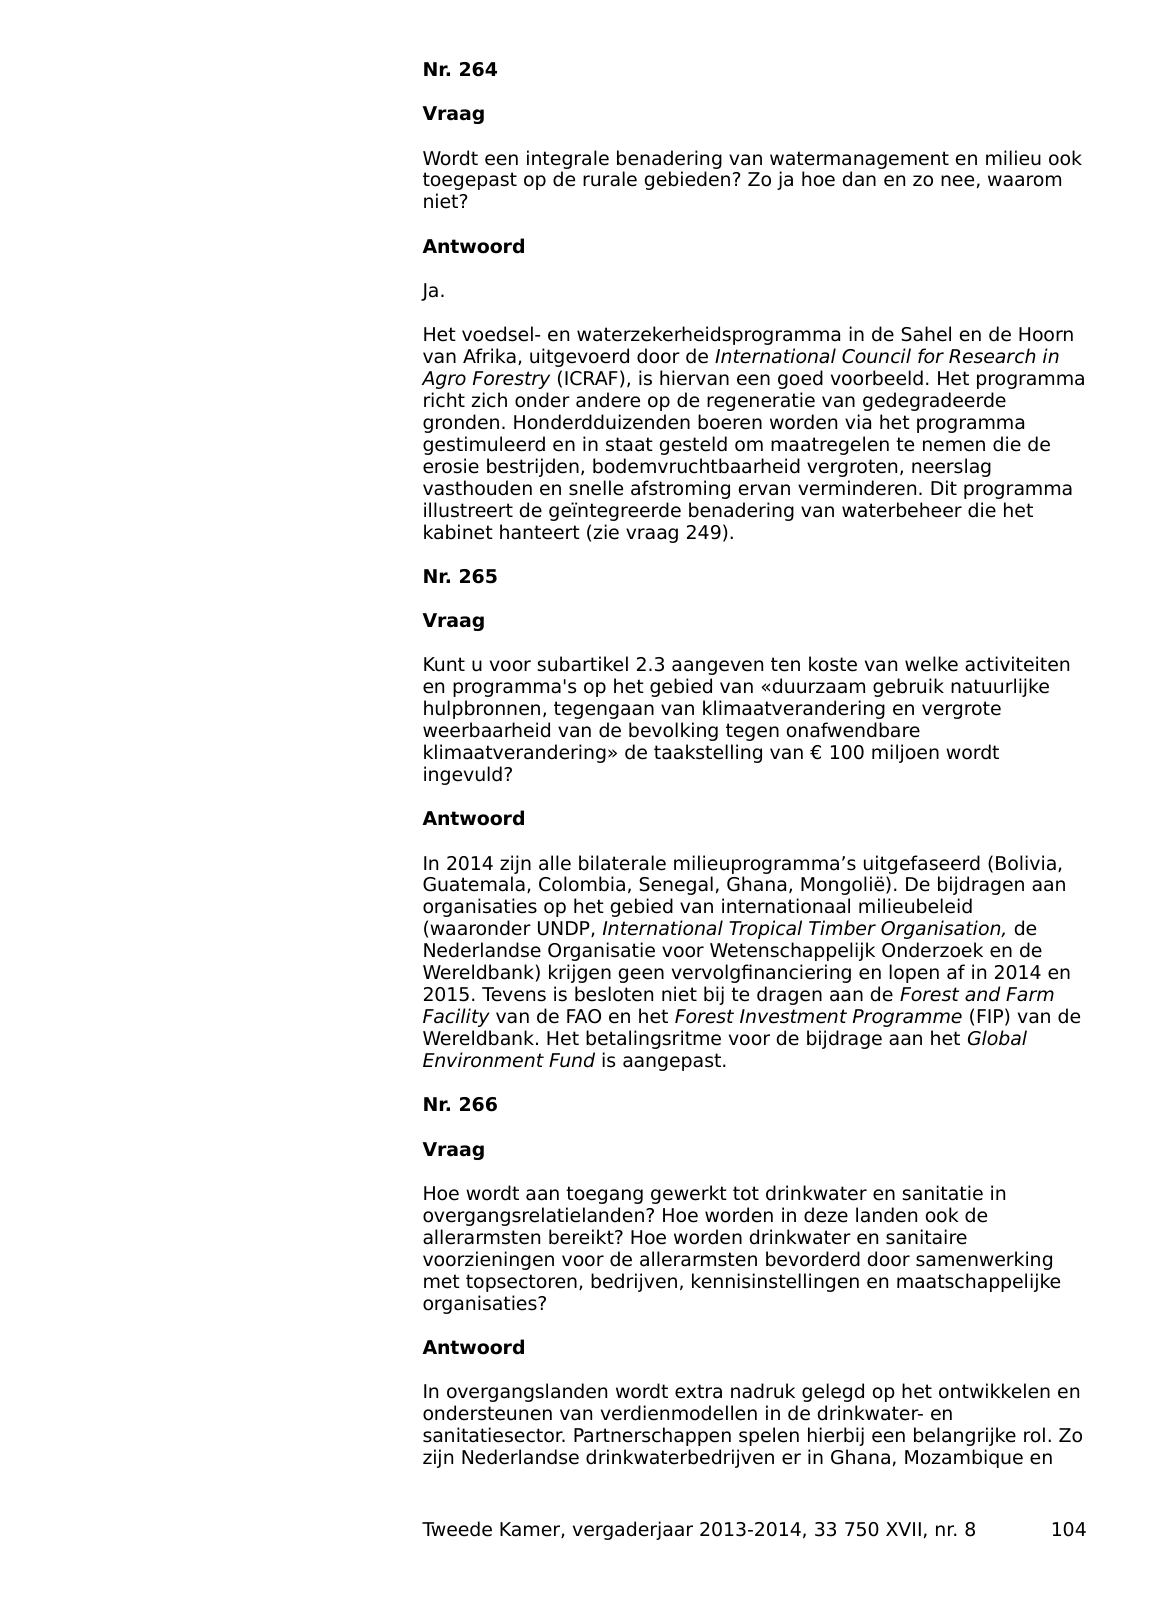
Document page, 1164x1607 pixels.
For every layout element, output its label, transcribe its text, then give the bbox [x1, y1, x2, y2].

text Het voedsel- en waterzekerheidsprogramma in de Sahel en de Hoorn van Afrika, uitgevoerd door de International Council for Research in Agro Forestry (ICRAF), is hiervan een goed voorbeeld. Het programma richt zich onder andere op de regeneratie van gedegradeerde gronden. Honderdduizenden boeren worden via het programma gestimuleerd en in staat gesteld om maatregelen te nemen die de erosie bestrijden, bodemvruchtbaarheid vergroten, neerslag vasthouden en snelle afstroming ervan verminderen. Dit programma illustreert de geïntegreerde benadering van waterbeheer die het kabinet hanteert (zie vraag 249). [422, 324, 1087, 544]
text Wordt een integrale benadering van watermanagement en milieu ook toegepast op de rurale gebieden? Zo ja hoe dan en zo nee, waarom niet? [422, 147, 1087, 213]
text Kunt u voor subartikel 2.3 aangeven ten koste van welke activiteiten en programma's op het gebied van «duurzaam gebruik natuurlijke hulpbronnen, tegengaan van klimaatverandering en vergrote weerbaarheid van de bevolking tegen onafwendbare klimaatverandering» de taakstelling van € 100 miljoen wordt ingevuld? [422, 654, 1087, 786]
subtitle Vraag [422, 610, 1087, 632]
subtitle Antwoord [422, 236, 1087, 257]
subtitle Nr. 264 [422, 59, 1087, 81]
subtitle Nr. 266 [422, 1094, 1087, 1116]
subtitle Antwoord [422, 808, 1087, 830]
text In 2014 zijn alle bilaterale milieuprogramma’s uitgefaseerd (Bolivia, Guatemala, Colombia, Senegal, Ghana, Mongolië). De bijdragen aan organisaties op het gebied van internationaal milieubeleid (waaronder UNDP, International Tropical Timber Organisation, de Nederlandse Organisatie voor Wetenschappelijk Onderzoek en de Wereldbank) krijgen geen vervolgfinanciering en lopen af in 2014 en 2015. Tevens is besloten niet bij te dragen aan de Forest and Farm Facility van de FAO en het Forest Investment Programme (FIP) van de Wereldbank. Het betalingsritme voor de bijdrage aan het Global Environment Fund is aangepast. [422, 852, 1087, 1072]
text In overgangslanden wordt extra nadruk gelegd op het ontwikkelen en ondersteunen van verdienmodellen in de drinkwater- en sanitatiesector. Partnerschappen spelen hierbij een belangrijke rol. Zo zijn Nederlandse drinkwaterbedrijven er in Ghana, Mozambique en [422, 1381, 1087, 1469]
subtitle Nr. 265 [422, 566, 1087, 588]
subtitle Vraag [422, 1138, 1087, 1161]
text Ja. [422, 280, 1087, 302]
text Hoe wordt aan toegang gewerkt tot drinkwater en sanitatie in overgangsrelatielanden? Hoe worden in deze landen ook de allerarmsten bereikt? Hoe worden drinkwater en sanitaire voorzieningen voor de allerarmsten bevorderd door samenwerking met topsectoren, bedrijven, kennisinstellingen en maatschappelijke organisaties? [422, 1183, 1087, 1314]
subtitle Vraag [422, 103, 1087, 125]
subtitle Antwoord [422, 1337, 1087, 1359]
